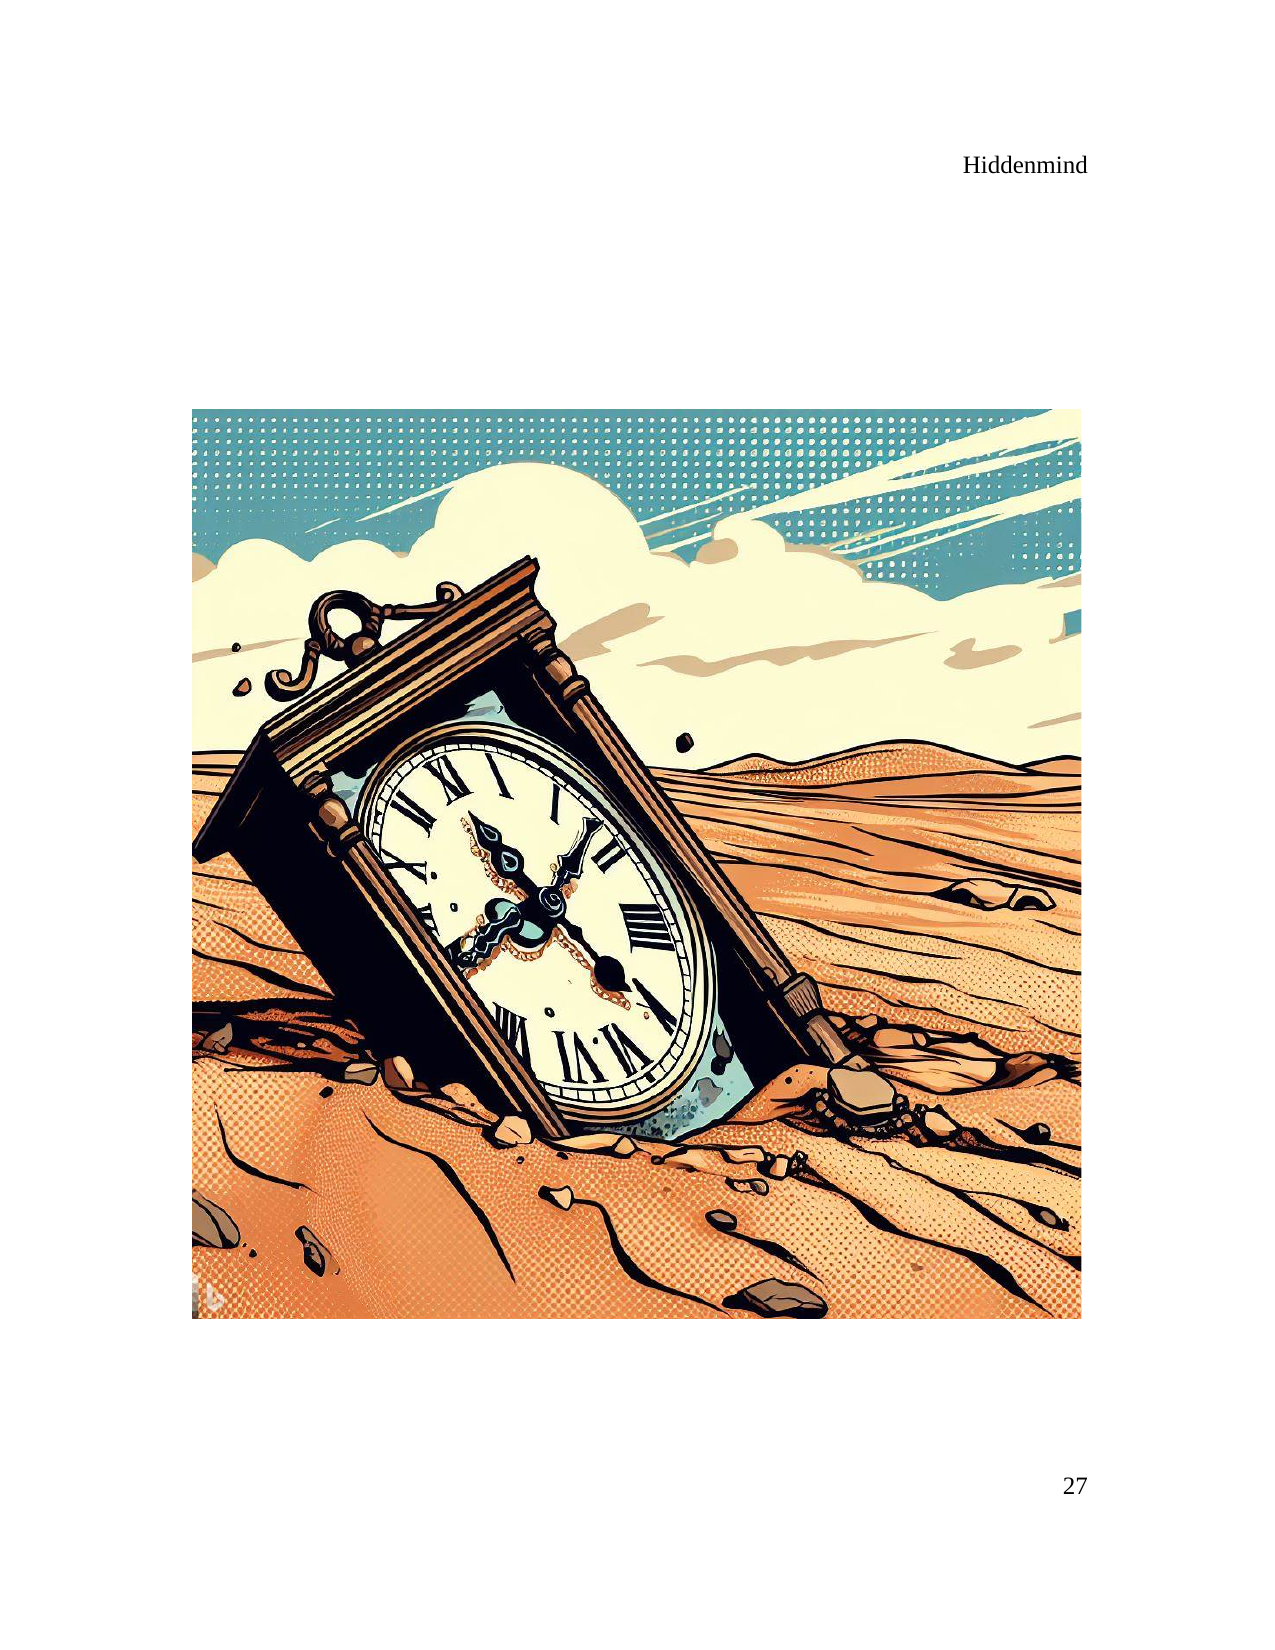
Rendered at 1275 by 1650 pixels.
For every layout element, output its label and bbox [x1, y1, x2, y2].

picture [192, 409, 1082, 1319]
